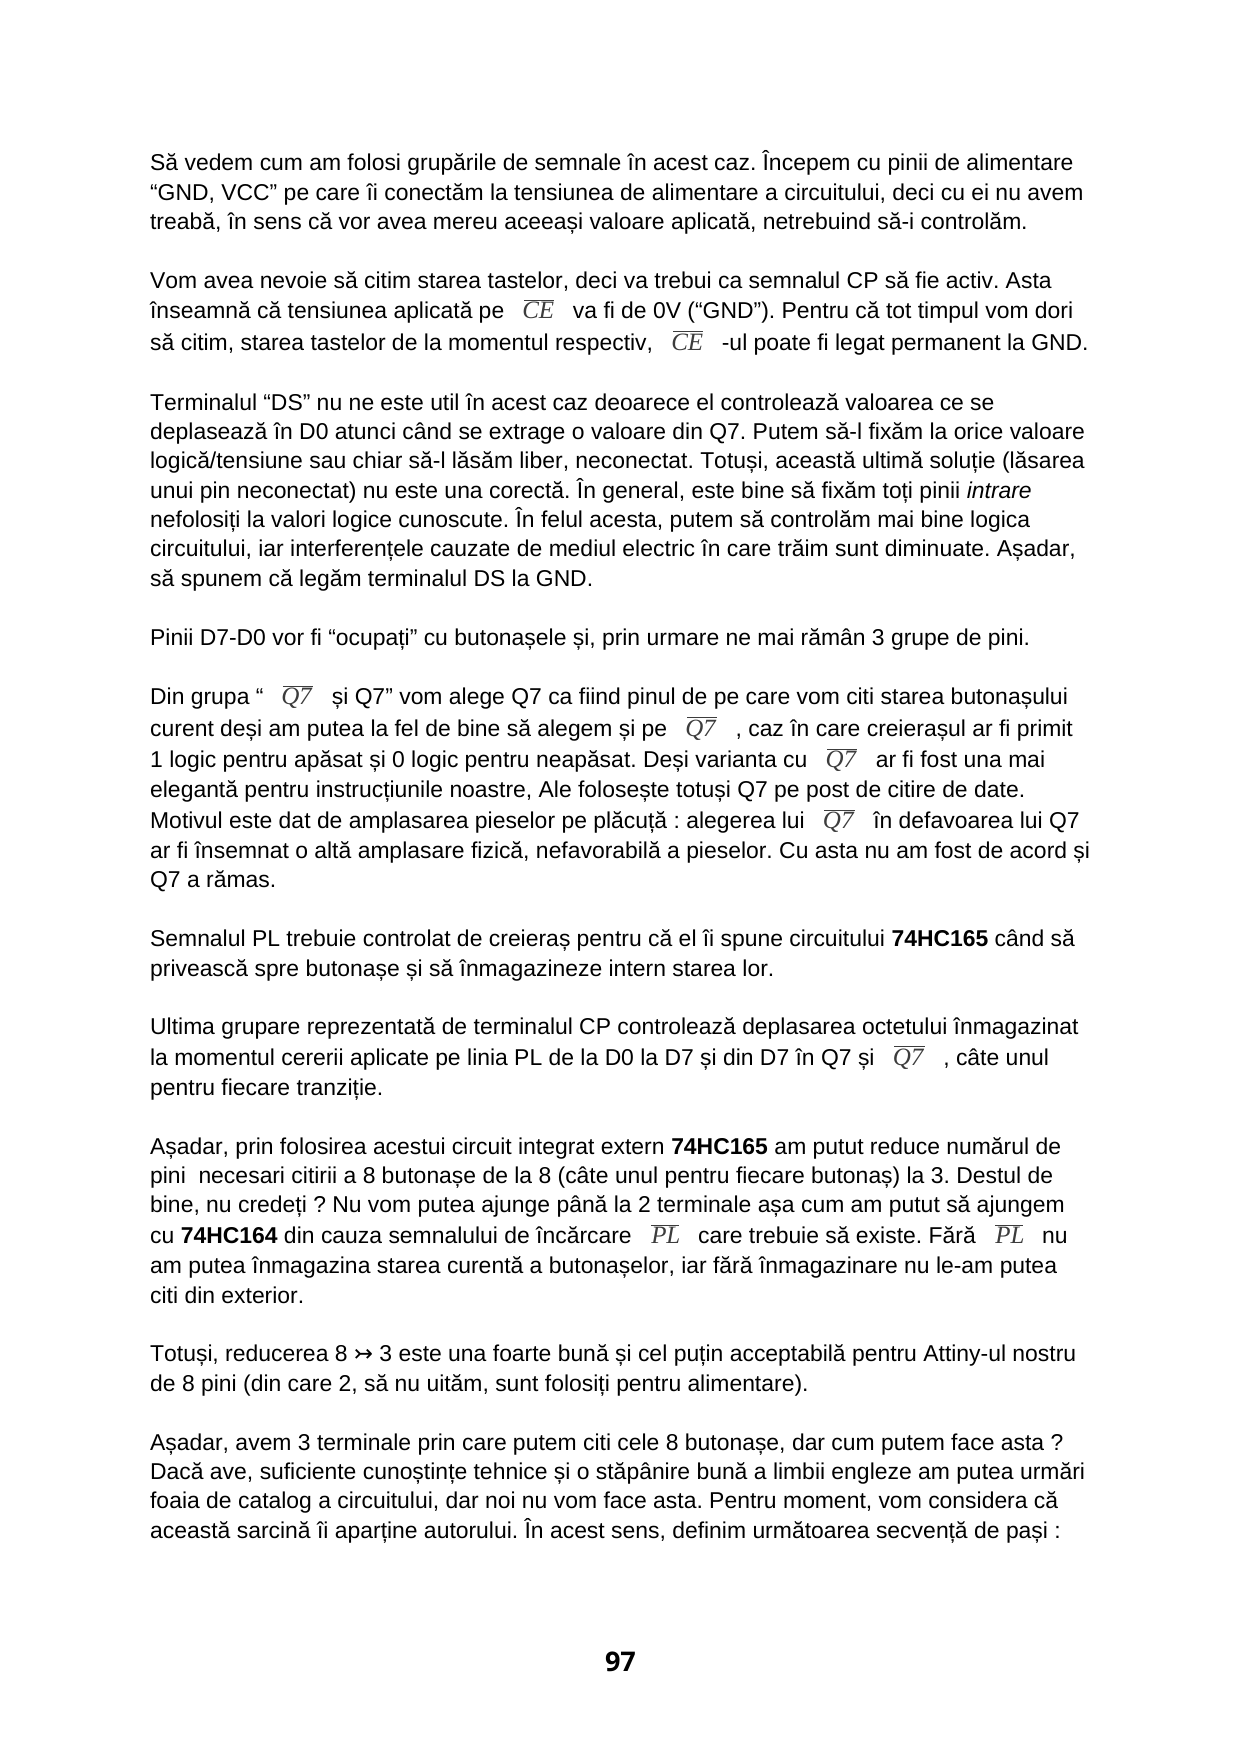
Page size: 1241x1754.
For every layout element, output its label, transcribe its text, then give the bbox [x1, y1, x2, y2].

text Terminalul “DS” nu ne este util în acest caz deoarece el controlează valoarea ce se deplasează în D0 atunci când se extrage o valoare din Q7. Putem să-l fixăm la orice valoare logică/tensiune sau chiar să-l lăsăm liber, neconectat. Totuși, această ultimă soluție (lăsarea unui pin neconectat) nu este una corectă. În general, este bine să fixăm toți pinii intrare nefolosiți la valori logice cunoscute. În felul acesta, putem să controlăm mai bine logica circuitului, iar interferențele cauzate de mediul electric în care trăim sunt diminuate. Așadar, să spunem că legăm terminalul DS la GND. [150, 389, 1091, 591]
text Semnalul PL trebuie controlat de creieraș pentru că el îi spune circuitului 74HC165 când să privească spre butonașe și să înmagazineze intern starea lor. [150, 926, 1091, 981]
text Din grupa “și Q7” vom alege Q7 ca fiind pinul de pe care vom citi starea butonașului curent deși am putea la fel de bine să alegem și pe, caz în care creierașul ar fi primit 1 logic pentru apăsat și 0 logic pentru neapăsat. Deși varianta cuar fi fost una mai elegantă pentru instrucțiunile noastre, Ale folosește totuși Q7 pe post de citire de date. Motivul este dat de amplasarea pieselor pe plăcuță : alegerea luiîn defavoarea lui Q7 ar fi însemnat o altă amplasare fizică, nefavorabilă a pieselor. Cu asta nu am fost de acord și Q7 a rămas. [150, 683, 1091, 893]
text Vom avea nevoie să citim starea tastelor, deci va trebui ca semnalul CP să fie activ. Asta înseamnă că tensiunea aplicată peva fi de 0V (“GND”). Pentru că tot timpul vom dori să citim, starea tastelor de la momentul respectiv,-ul poate fi legat permanent la GND. [150, 267, 1091, 356]
text Să vedem cum am folosi grupările de semnale în acest caz. Începem cu pinii de alimentare “GND, VCC” pe care îi conectăm la tensiunea de alimentare a circuitului, deci cu ei nu avem treabă, în sens că vor avea mereu aceeași valoare aplicată, netrebuind să-i controlăm. [150, 150, 1091, 234]
text Dacă ave, suficiente cunoștințe tehnice și o stăpânire bună a limbii engleze am putea urmări foaia de catalog a circuitului, dar noi nu vom face asta. Pentru moment, vom considera că această sarcină îi aparține autorului. În acest sens, definim următoarea secvență de pași : [150, 1459, 1091, 1543]
text Așadar, prin folosirea acestui circuit integrat extern 74HC165 am putut reduce numărul de pini necesari citirii a 8 butonașe de la 8 (câte unul pentru fiecare butonaș) la 3. Destul de bine, nu credeți ? Nu vom putea ajunge până la 2 terminale așa cum am putut să ajungem cu 74HC164 din cauza semnalului de încărcarecare trebuie să existe. Fărănu am putea înmagazina starea curentă a butonașelor, iar fără înmagazinare nu le-am putea citi din exterior. [150, 1133, 1091, 1308]
text Totuși, reducerea 8 ↣ 3 este una foarte bună și cel puțin acceptabilă pentru Attiny-ul nostru de 8 pini (din care 2, să nu uităm, sunt folosiți pentru alimentare). [150, 1341, 1091, 1396]
text Pinii D7-D0 vor fi “ocupați” cu butonașele și, prin urmare ne mai rămân 3 grupe de pini. [150, 624, 1091, 650]
text Ultima grupare reprezentată de terminalul CP controlează deplasarea octetului înmagazinat la momentul cererii aplicate pe linia PL de la D0 la D7 și din D7 în Q7 și, câte unul pentru fiecare tranziție. [150, 1014, 1091, 1100]
text Așadar, avem 3 terminale prin care putem citi cele 8 butonașe, dar cum putem face asta ? [150, 1429, 1091, 1455]
